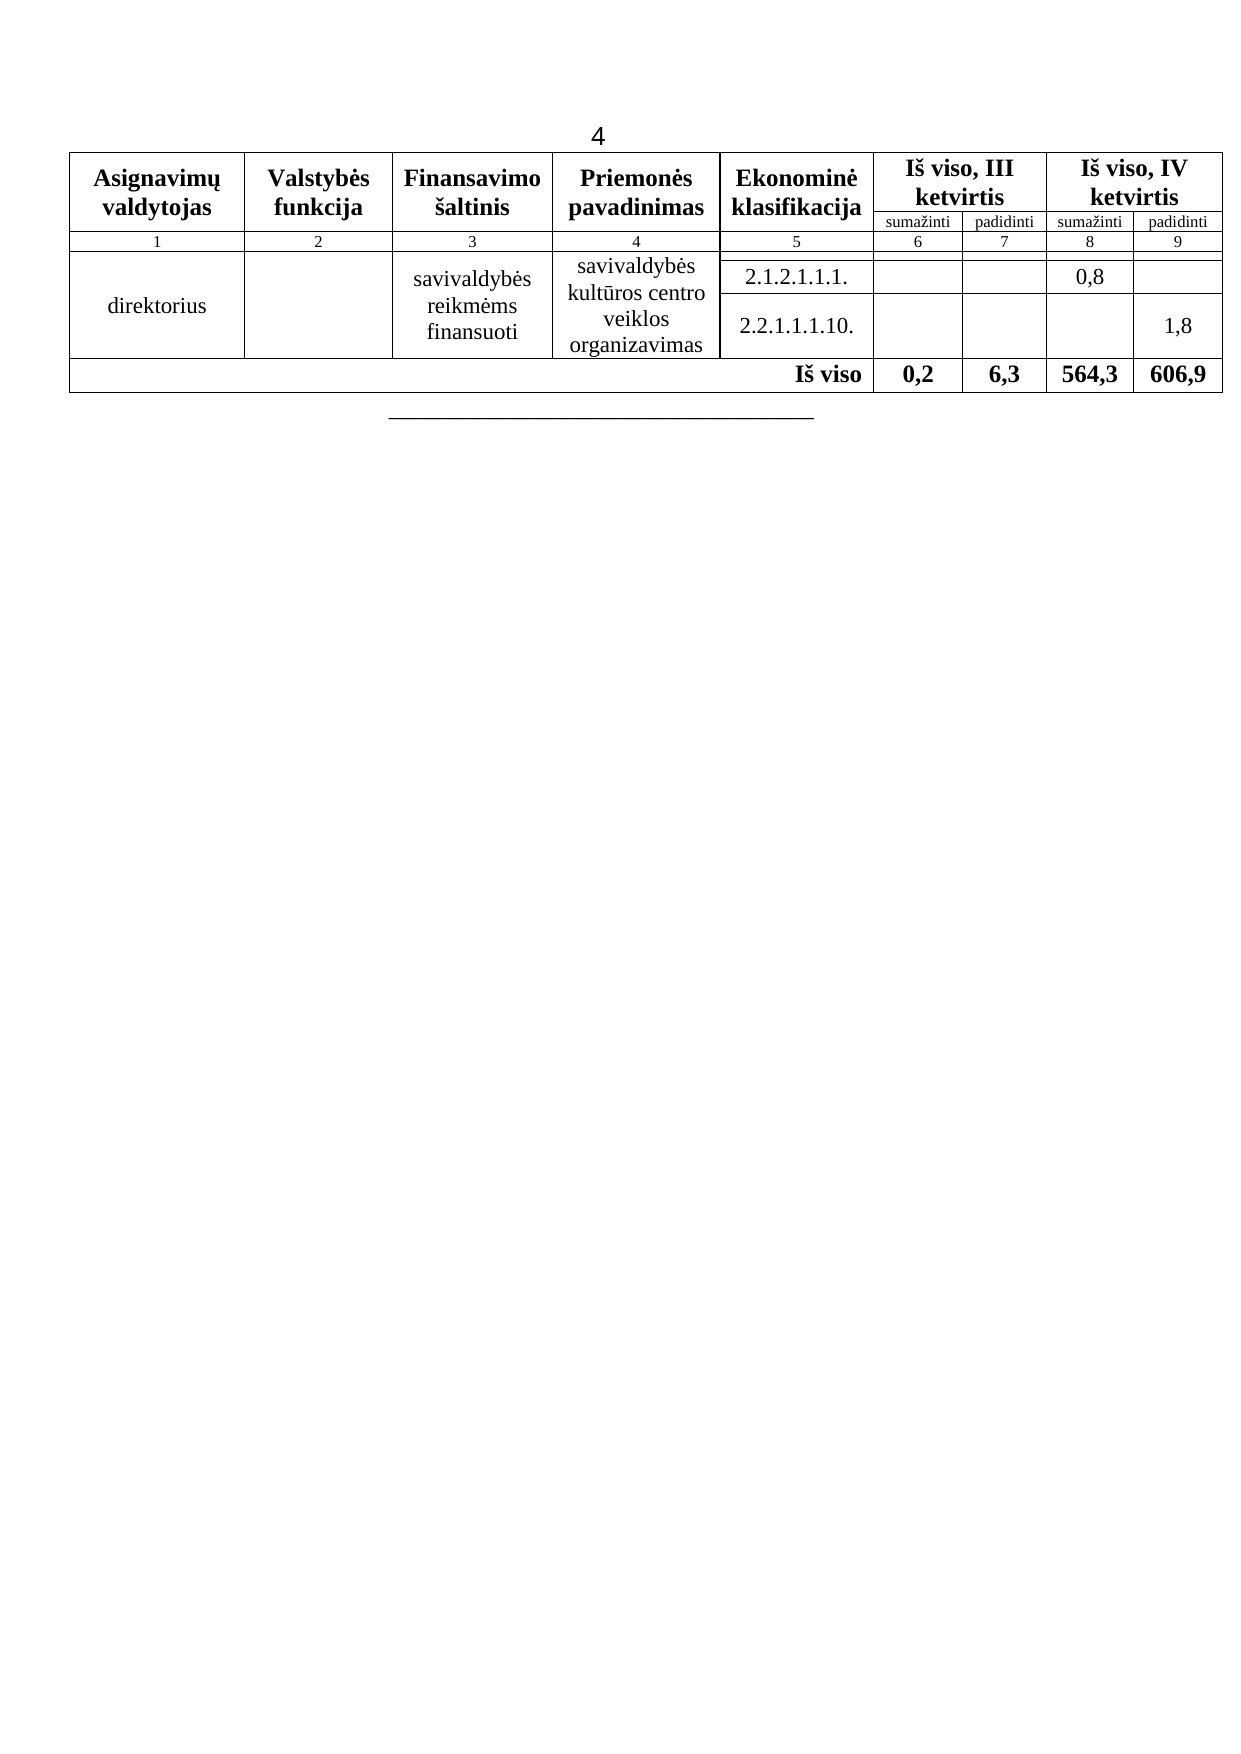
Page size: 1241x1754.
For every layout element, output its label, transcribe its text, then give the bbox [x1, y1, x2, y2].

table_cell [963, 252, 1046, 260]
table_cell [1047, 294, 1133, 358]
table_cell direktorius [70, 252, 244, 358]
table_cell savivaldybės reikmėms finansuoti [393, 252, 552, 358]
table_cell padidinti [1134, 212, 1222, 231]
table_cell 2.1.2.1.1.1. [721, 261, 873, 292]
table_cell [1134, 261, 1222, 292]
table_cell [1047, 252, 1133, 260]
table_cell 9 [1134, 232, 1222, 251]
table_cell savivaldybės kultūros centro veiklos organizavimas [553, 252, 719, 358]
table_cell Iš viso [70, 359, 873, 392]
table_cell 3 [393, 232, 552, 251]
table_header Iš viso, III ketvirtis [874, 153, 1046, 211]
table_cell 2 [245, 232, 392, 251]
table_header Ekonominė klasifikacija [721, 153, 873, 231]
table_cell 606,9 [1134, 359, 1222, 392]
table_header Iš viso, IV ketvirtis [1047, 153, 1222, 211]
table_header Asignavimų valdytojas [70, 153, 244, 231]
table_cell 6,3 [963, 359, 1046, 392]
table_cell 2.2.1.1.1.10. [721, 294, 873, 358]
table_cell [1134, 252, 1222, 260]
table_cell [963, 261, 1046, 292]
table_cell 8 [1047, 232, 1133, 251]
table_cell 1,8 [1134, 294, 1222, 358]
table_cell 7 [963, 232, 1046, 251]
table_header Valstybės funkcija [245, 153, 392, 231]
table_header Finansavimo šaltinis [393, 153, 552, 231]
table_cell 6 [874, 232, 962, 251]
table_cell [963, 294, 1046, 358]
table_cell sumažinti [874, 212, 962, 231]
table_cell 4 [553, 232, 719, 251]
text __________________________________ [59, 393, 1137, 422]
table_cell 5 [721, 232, 873, 251]
table_cell [874, 252, 962, 260]
table_cell [874, 261, 962, 292]
table_header Priemonės pavadinimas [553, 153, 719, 231]
table_cell [874, 294, 962, 358]
table_cell sumažinti [1047, 212, 1133, 231]
table_cell 0,2 [874, 359, 962, 392]
table_cell [721, 252, 873, 260]
table_cell 564,3 [1047, 359, 1133, 392]
table_cell [245, 252, 392, 358]
table_cell 1 [70, 232, 244, 251]
table_cell 0,8 [1047, 261, 1133, 292]
table_cell padidinti [963, 212, 1046, 231]
